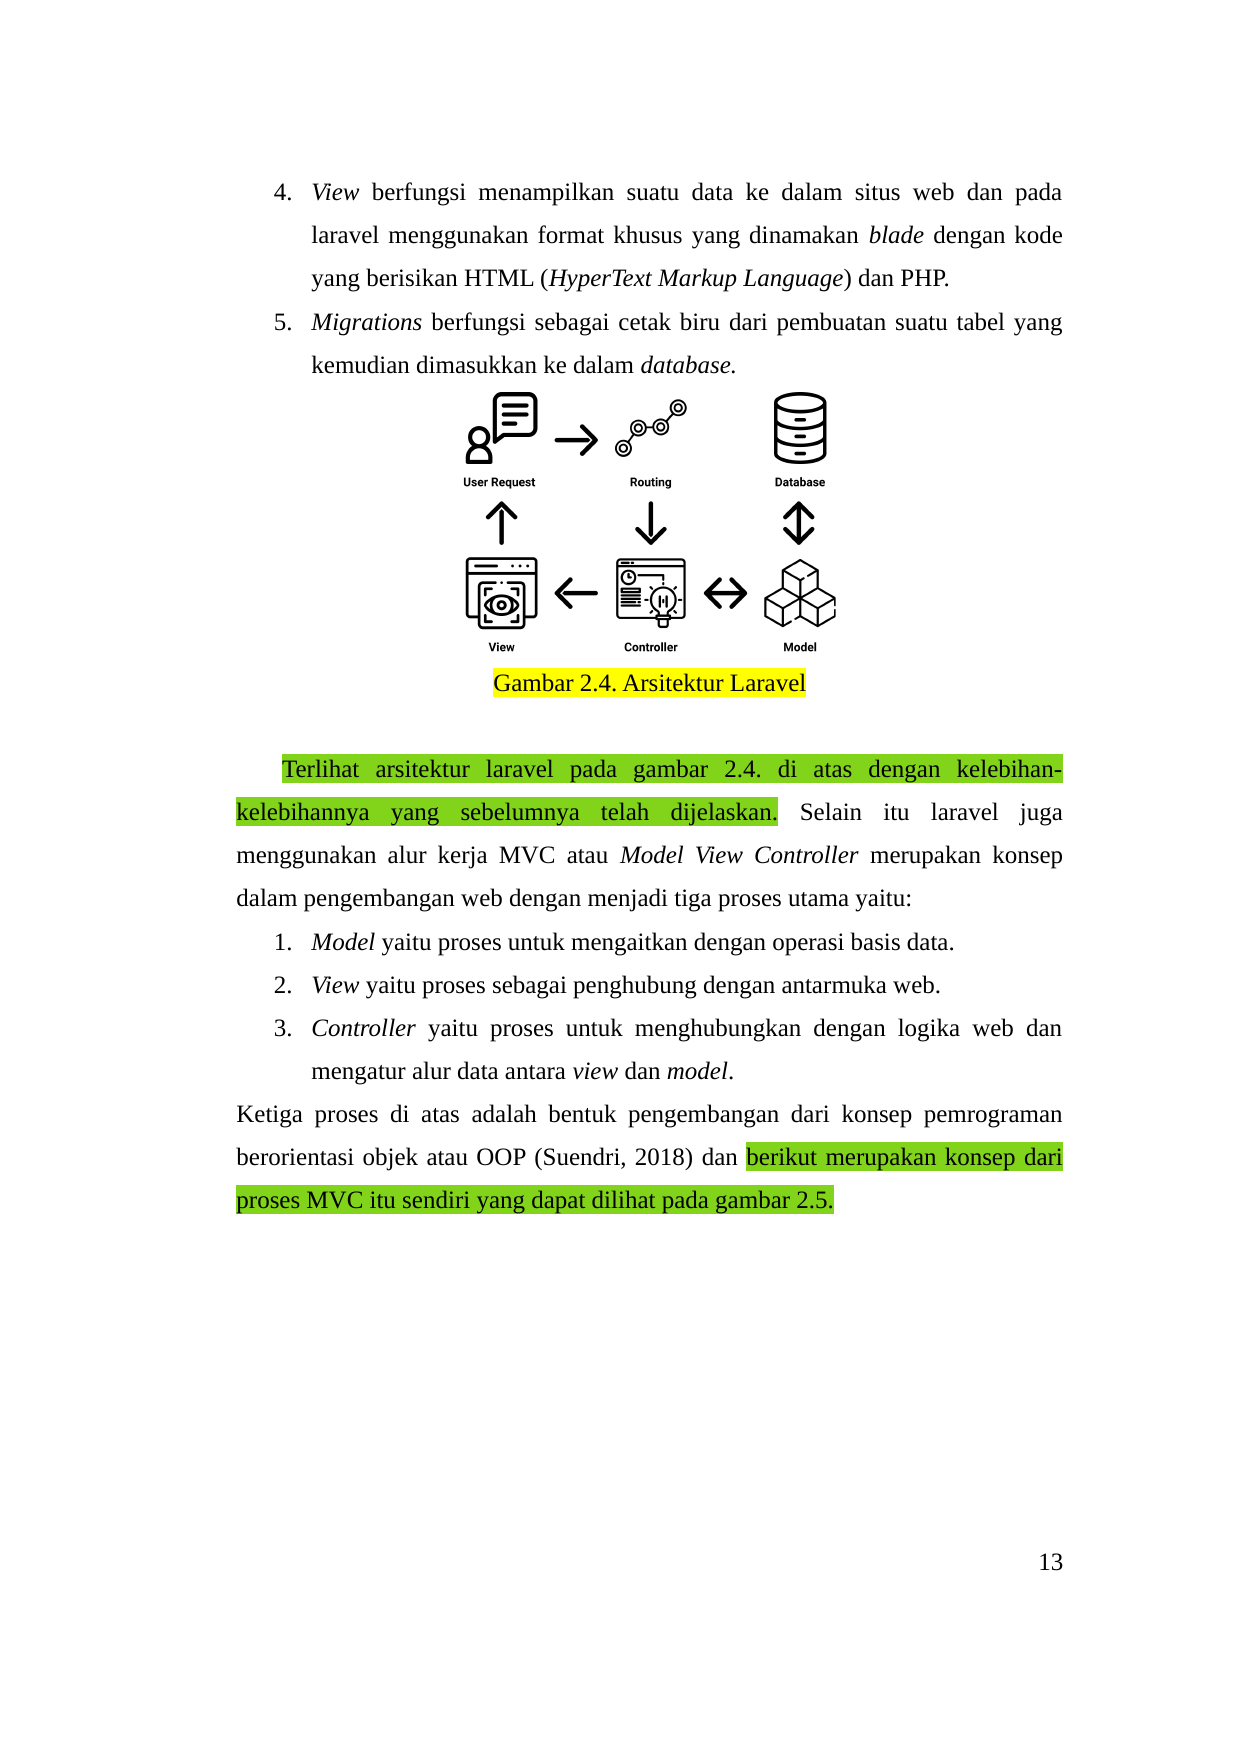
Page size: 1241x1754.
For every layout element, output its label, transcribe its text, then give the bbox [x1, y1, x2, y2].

list View berfungsi menampilkan suatu data ke dalam situs web dan pada laravel menggunakan format khusus yang dinamakan blade dengan kode yang berisikan HTML (HyperText Markup Language) dan PHP. [274, 177, 1063, 292]
list Model yaitu proses untuk mengaitkan dengan operasi basis data. [274, 927, 1063, 955]
list Migrations berfungsi sebagai cetak biru dari pembuatan suatu tabel yang kemudian dimasukkan ke dalam database. [274, 307, 1063, 378]
list Controller yaitu proses untuk menghubungkan dengan logika web dan mengatur alur data antara view dan model. [274, 1013, 1063, 1085]
text Ketiga proses di atas adalah bentuk pengembangan dari konsep pemrograman berorientasi objek atau OOP (Suendri, 2018) dan berikut merupakan konsep dari proses MVC itu sendiri yang dapat dilihat pada gambar 2.5. [236, 1099, 1063, 1214]
text Terlihat arsitektur laravel pada gambar 2.4. di atas dengan kelebihan-kelebihannya yang sebelumnya telah dijelaskan. Selain itu laravel juga menggunakan alur kerja MVC atau Model View Controller merupakan konsep dalam pengembangan web dengan menjadi tiga proses utama yaitu: [236, 754, 1063, 912]
picture [463, 392, 836, 654]
text Gambar 2.4. Arsitektur Laravel [236, 668, 1063, 697]
list View yaitu proses sebagai penghubung dengan antarmuka web. [274, 970, 1063, 998]
